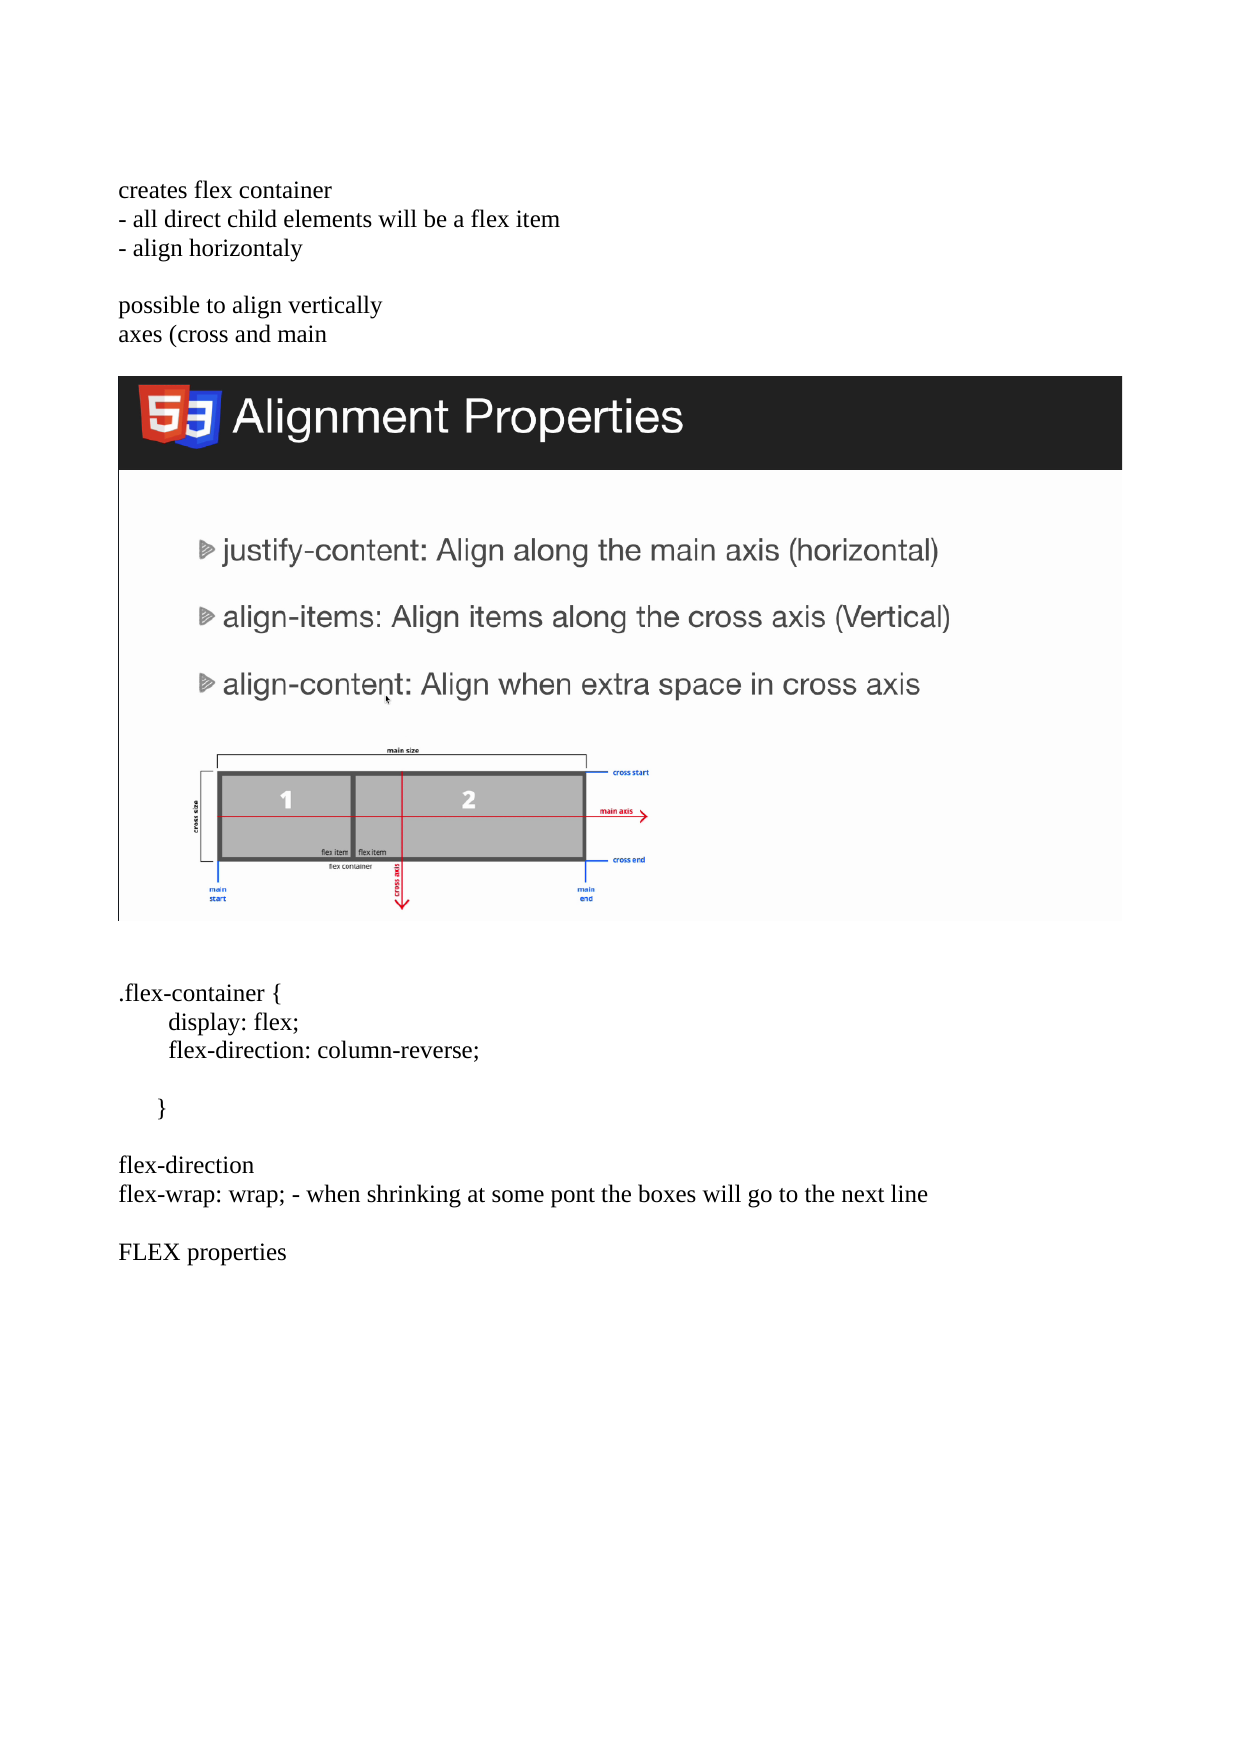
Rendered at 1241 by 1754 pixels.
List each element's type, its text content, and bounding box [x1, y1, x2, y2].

text - all direct child elements will be a flex item [118, 204, 1122, 233]
text flex-direction: column-reverse; [118, 1036, 1122, 1064]
text FLEX properties [118, 1237, 1122, 1266]
text display: flex; [118, 1007, 1122, 1036]
text axes (cross and main [118, 319, 1122, 348]
text .flex-container { [118, 978, 1122, 1007]
text flex-direction [118, 1151, 1122, 1179]
text possible to align vertically [118, 291, 1122, 319]
picture [118, 376, 1123, 921]
text - align horizontaly [118, 233, 1122, 262]
text flex-wrap: wrap; - when shrinking at some pont the boxes will go to the next line [118, 1179, 1122, 1208]
text } [118, 1093, 1122, 1122]
text creates flex container [118, 176, 1122, 204]
